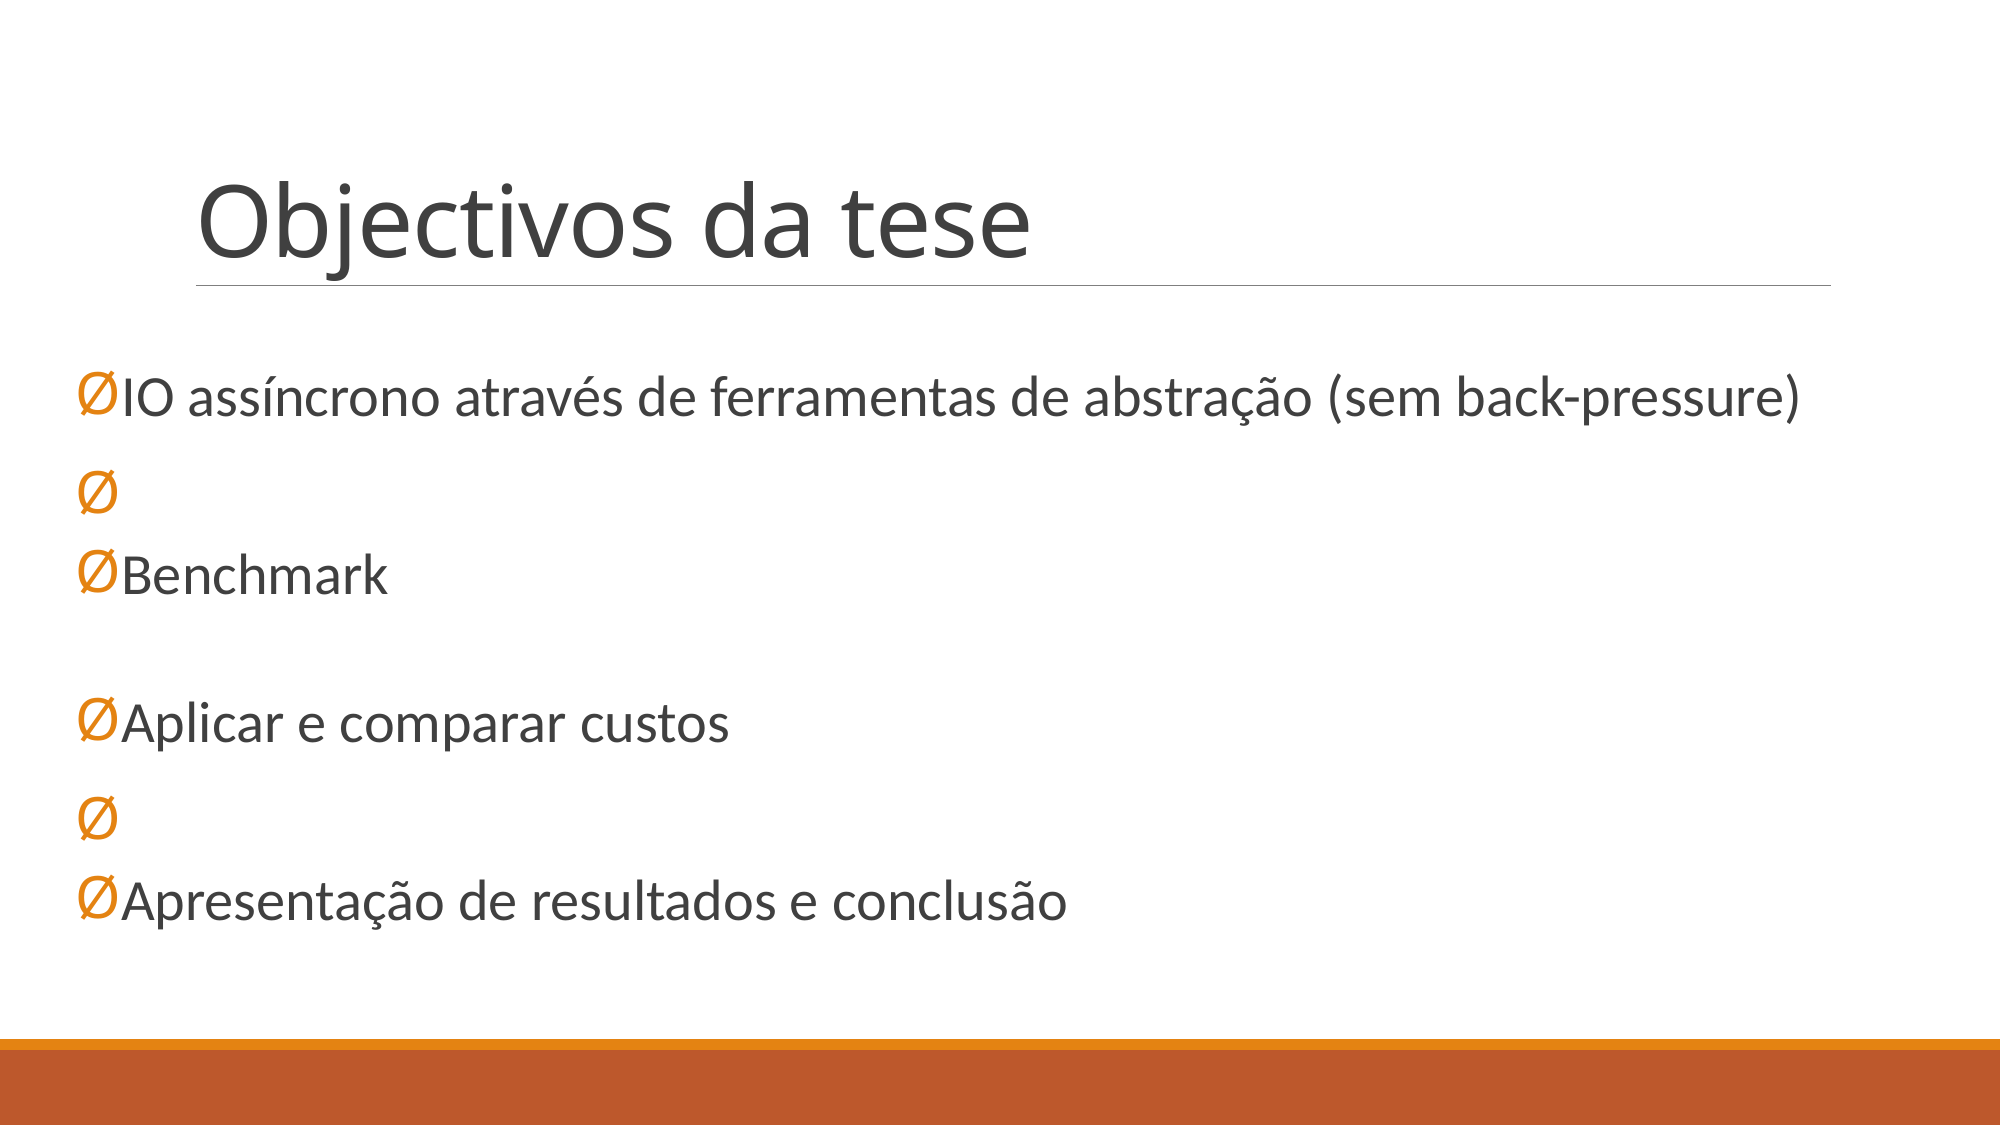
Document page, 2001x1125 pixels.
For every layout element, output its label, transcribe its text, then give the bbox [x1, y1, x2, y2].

title Objectivos da tese [180, 47, 1831, 286]
list IO assíncrono através de ferramentas de abstração (sem back-pressure) Benchmark Aplicar e comparar custos Apresentação de resultados e conclusão [75, 302, 1831, 963]
